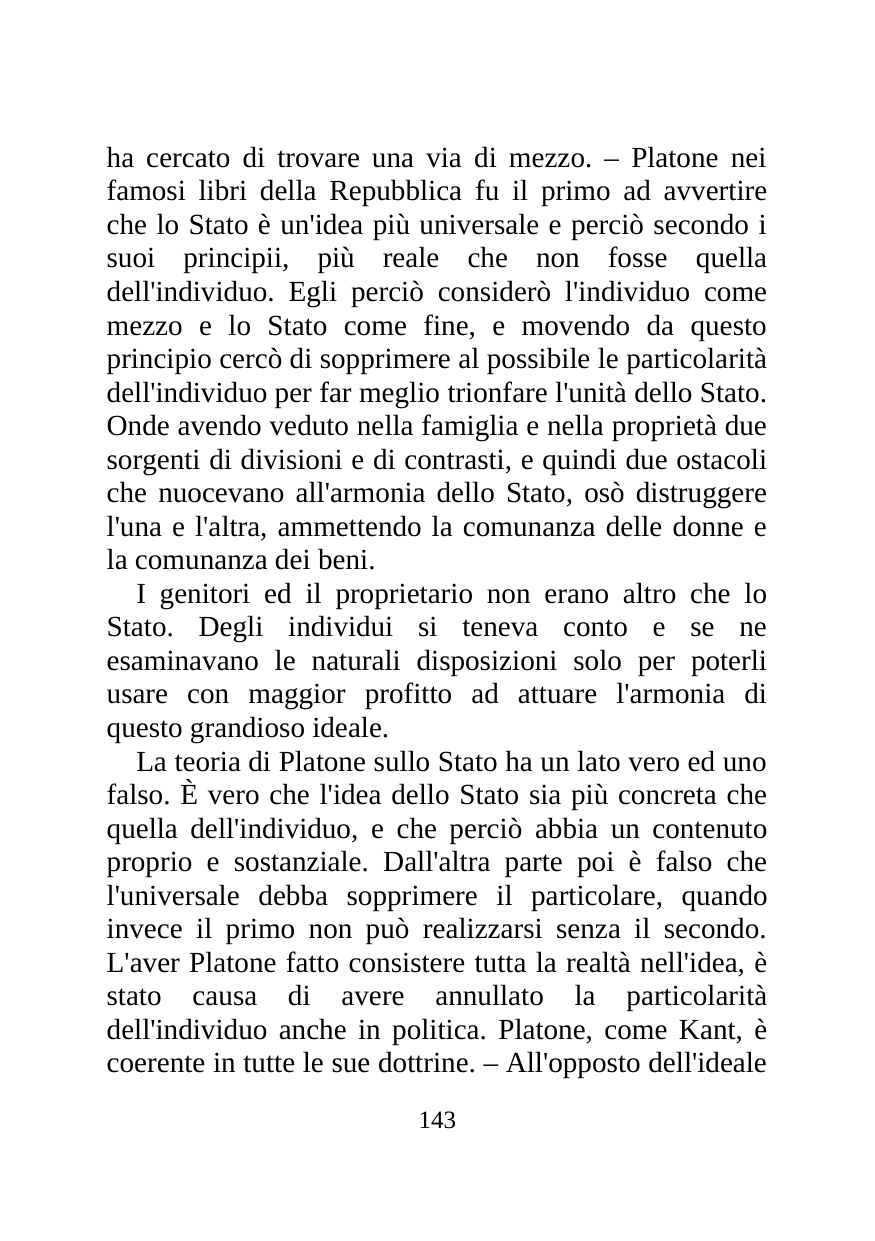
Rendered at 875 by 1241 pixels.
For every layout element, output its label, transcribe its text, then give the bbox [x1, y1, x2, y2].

text ha cercato di trovare una via di mezzo. – Platone nei famosi libri della Repubblica fu il primo ad avvertire che lo Stato è un'idea più universale e perciò secondo i suoi principii, più reale che non fosse quella dell'individuo. Egli perciò considerò l'individuo come mezzo e lo Stato come fine, e movendo da questo principio cercò di sopprimere al possibile le particolarità dell'individuo per far meglio trionfare l'unità dello Stato. Onde avendo veduto nella famiglia e nella proprietà due sorgenti di divisioni e di contrasti, e quindi due ostacoli che nuocevano all'armonia dello Stato, osò distruggere l'una e l'altra, ammettendo la comunanza delle donne e la comunanza dei beni. [106, 140, 768, 576]
text La teoria di Platone sullo Stato ha un lato vero ed uno falso. È vero che l'idea dello Stato sia più concreta che quella dell'individuo, e che perciò abbia un contenuto proprio e sostanziale. Dall'altra parte poi è falso che l'universale debba sopprimere il particolare, quando invece il primo non può realizzarsi senza il secondo. L'aver Platone fatto consistere tutta la realtà nell'idea, è stato causa di avere annullato la particolarità dell'individuo anche in politica. Platone, come Kant, è coerente in tutte le sue dottrine. – All'opposto dell'ideale [106, 744, 768, 1079]
text I genitori ed il proprietario non erano altro che lo Stato. Degli individui si teneva conto e se ne esaminavano le naturali disposizioni solo per poterli usare con maggior profitto ad attuare l'armonia di questo grandioso ideale. [106, 576, 768, 744]
